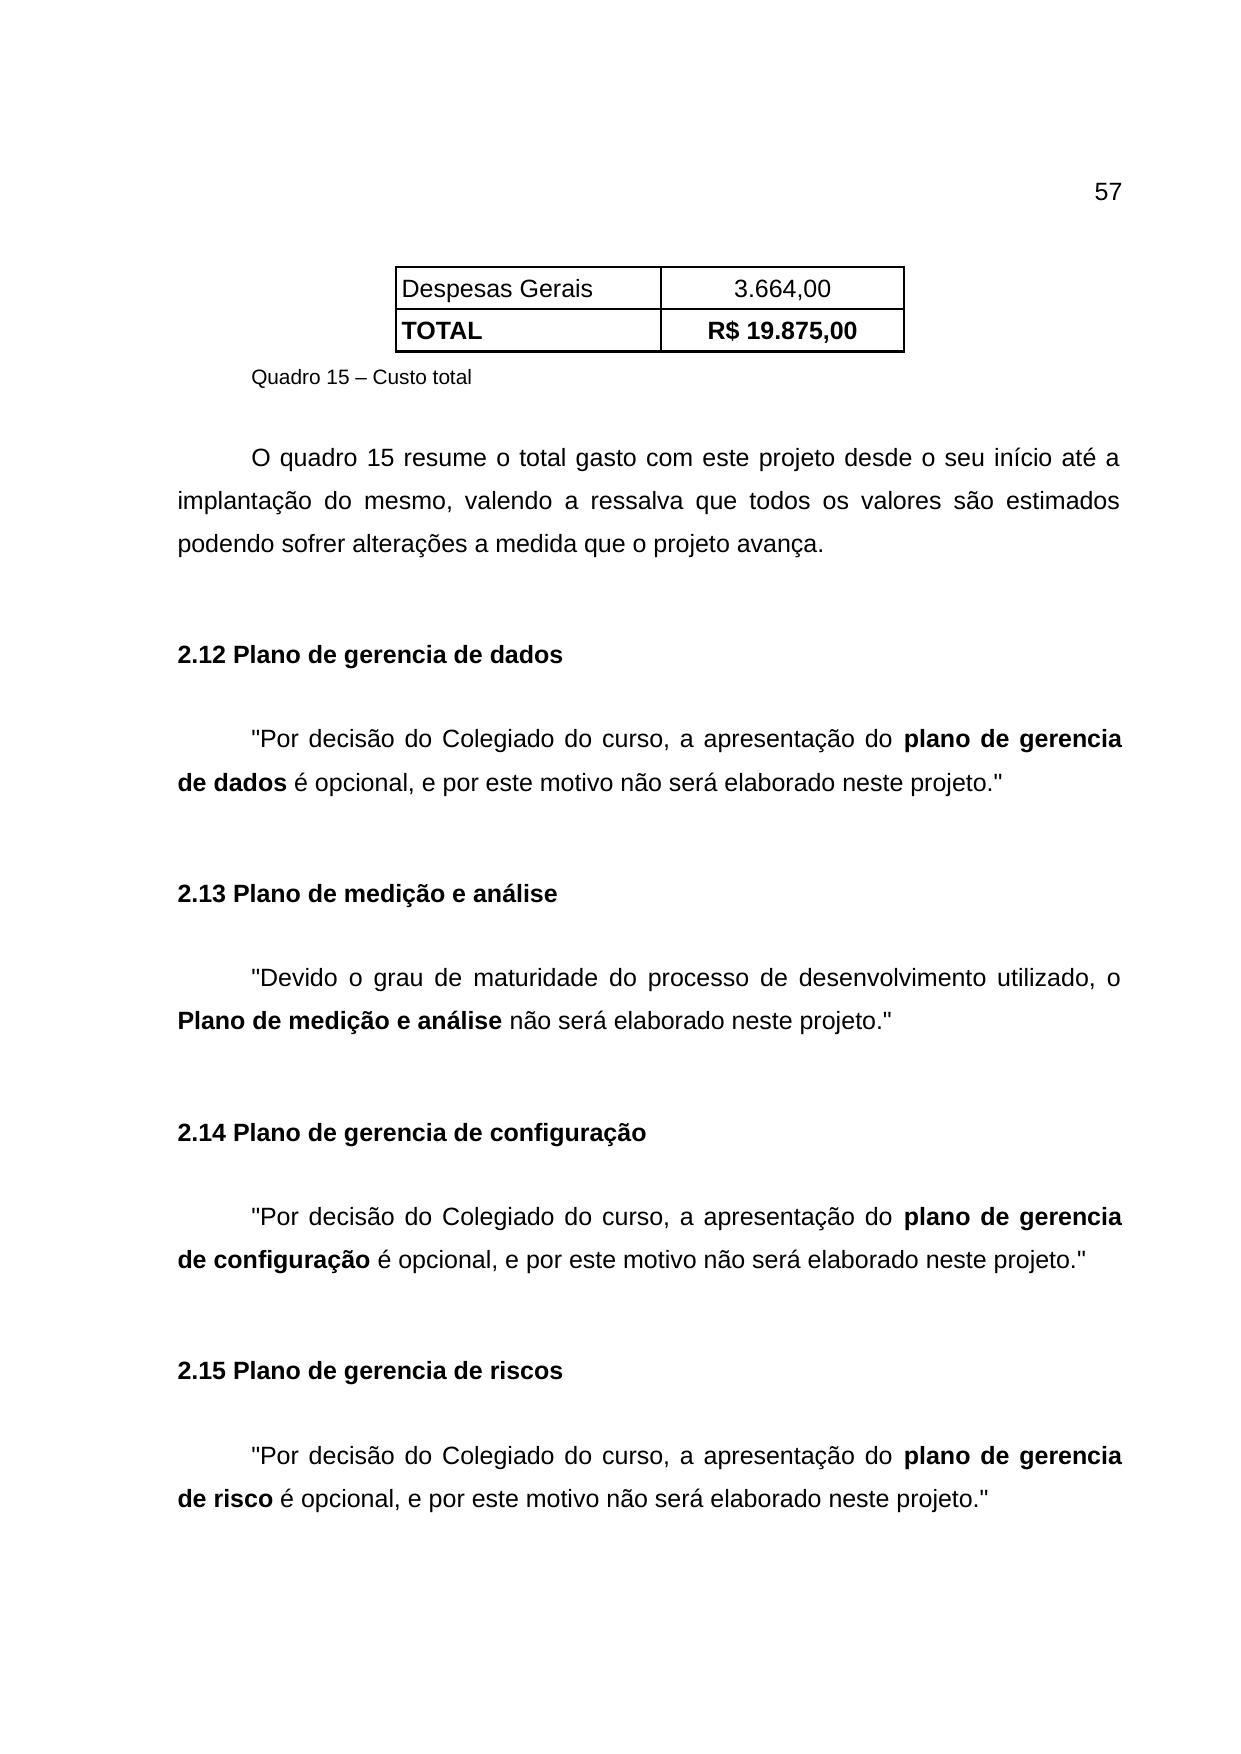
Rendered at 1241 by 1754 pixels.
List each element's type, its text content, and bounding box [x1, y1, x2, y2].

text "Por decisão do Colegiado do curso, a apresentação do plano de gerencia de configuração é opcional, e por este motivo não será elaborado neste projeto." [177, 1202, 1122, 1274]
text Quadro 15 – Custo total [177, 365, 1122, 389]
text O quadro 15 resume o total gasto com este projeto desde o seu início até a implantação do mesmo, valendo a ressalva que todos os valores são estimados podendo sofrer alterações a medida que o projeto avança. [177, 443, 1122, 558]
table_cell 3.664,00 [662, 268, 903, 308]
text "Por decisão do Colegiado do curso, a apresentação do plano de gerencia de dados é opcional, e por este motivo não será elaborado neste projeto." [177, 724, 1122, 796]
table_cell R$ 19.875,00 [662, 310, 903, 350]
subtitle 2.15 Plano de gerencia de riscos [177, 1356, 1122, 1385]
subtitle 2.14 Plano de gerencia de configuração [177, 1118, 1122, 1146]
table_cell Despesas Gerais [397, 268, 660, 308]
subtitle 2.12 Plano de gerencia de dados [177, 640, 1122, 669]
subtitle 2.13 Plano de medição e análise [177, 879, 1122, 908]
text "Devido o grau de maturidade do processo de desenvolvimento utilizado, o Plano de medição e análise não será elaborado neste projeto." [177, 963, 1122, 1035]
text "Por decisão do Colegiado do curso, a apresentação do plano de gerencia de risco é opcional, e por este motivo não será elaborado neste projeto." [177, 1441, 1122, 1513]
table_cell TOTAL [397, 310, 660, 350]
